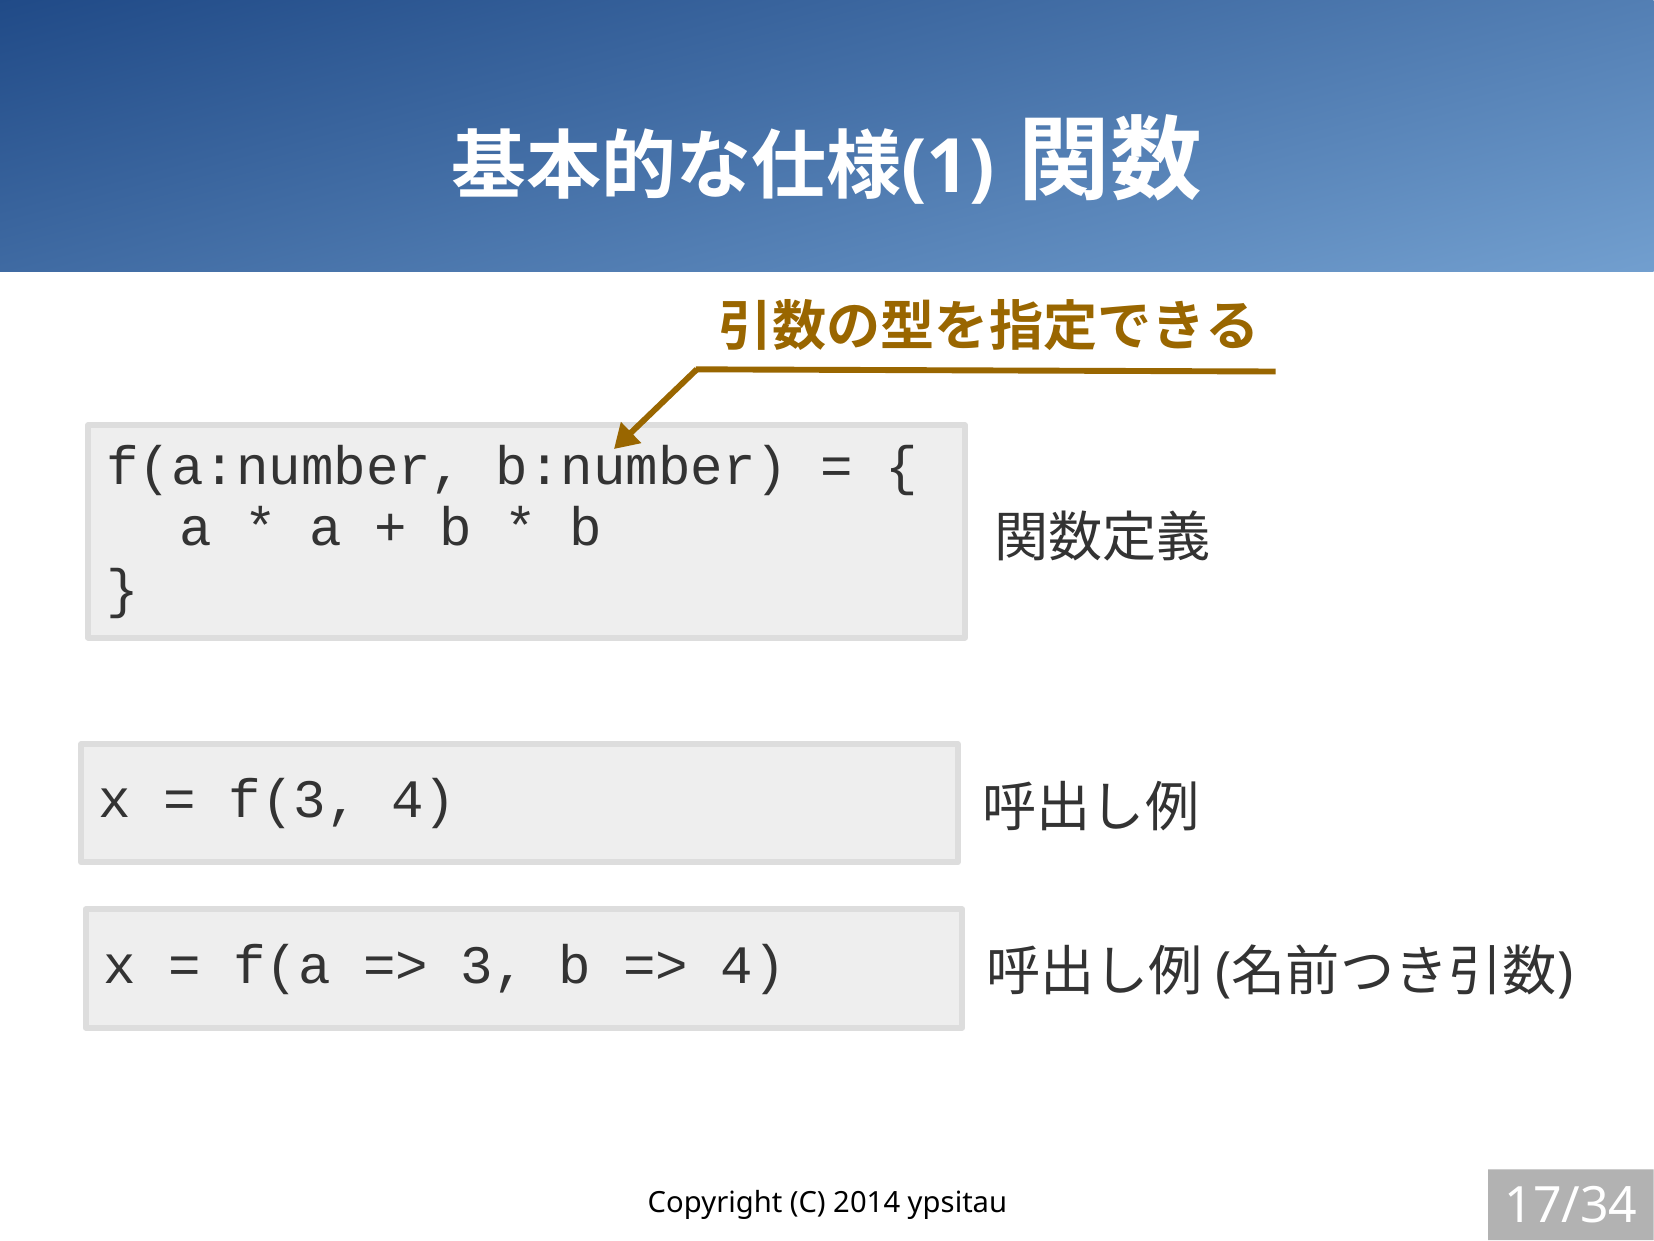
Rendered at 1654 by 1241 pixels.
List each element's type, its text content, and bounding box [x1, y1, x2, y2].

text_box x = f(3, 4) [81, 744, 952, 863]
text_box f(a:number, b:number) = { a * a + b * b } [88, 425, 965, 638]
text_box 引数の型を指定できる [703, 275, 1276, 372]
text_box x = f(a => 3, b => 4) [85, 909, 963, 1028]
text_box 関数定義 [964, 427, 1497, 638]
text_box 呼出し例 (名前つき引数) [963, 909, 1595, 1025]
text_box 呼出し例 [952, 744, 1492, 863]
title 基本的な仕様(1) 関数 [82, 49, 1571, 257]
